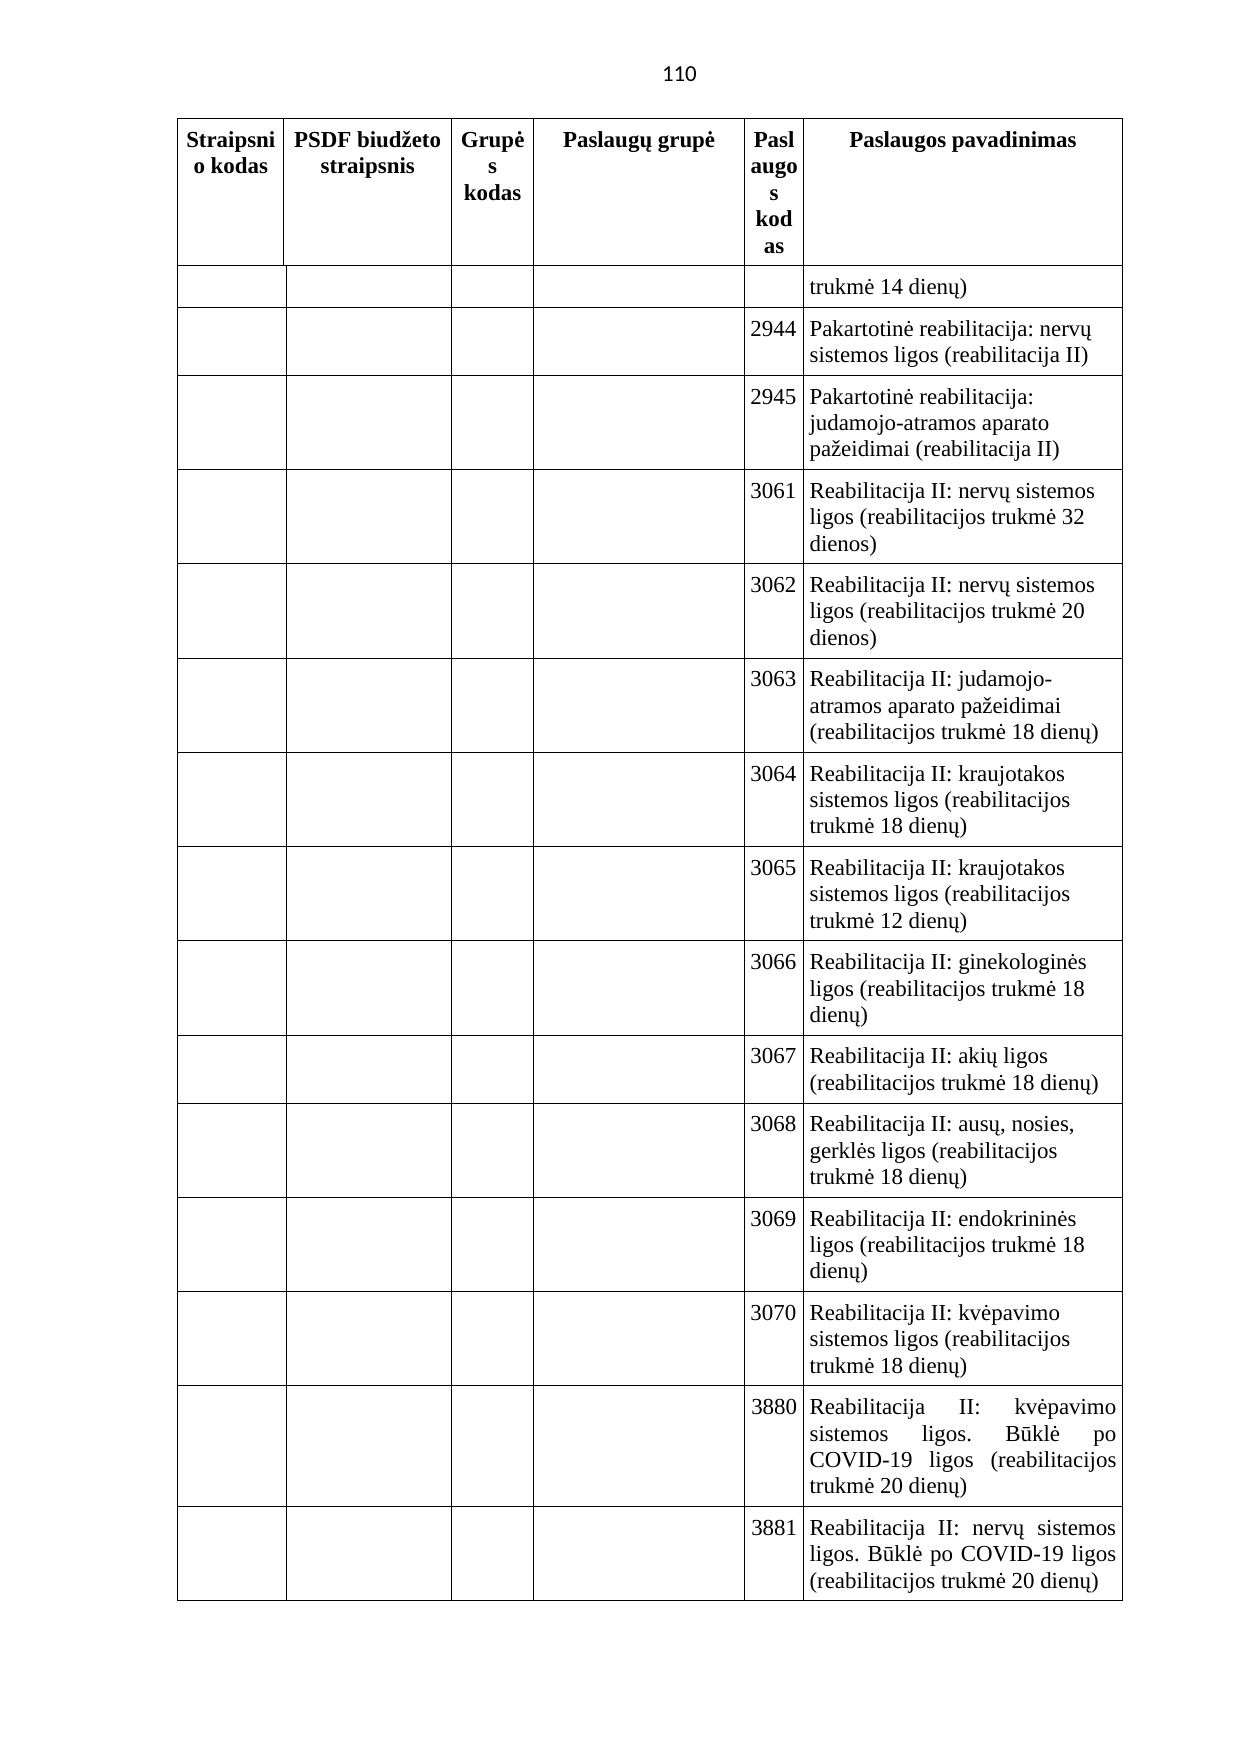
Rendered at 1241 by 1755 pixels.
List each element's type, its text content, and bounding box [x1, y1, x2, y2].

table_cell [287, 266, 451, 307]
table_cell [287, 308, 451, 374]
table_cell [534, 1036, 744, 1102]
table_cell Reabilitacija II: kraujotakos sistemos ligos (reabilitacijos trukmė 18 dienų) [804, 753, 1122, 846]
table_cell Reabilitacija II: akių ligos (reabilitacijos trukmė 18 dienų) [804, 1036, 1122, 1102]
table_cell [178, 753, 286, 846]
table_cell [452, 1507, 533, 1600]
table_cell trukmė 14 dienų) [804, 266, 1122, 307]
table_cell [452, 266, 533, 307]
table_header Grupės kodas [452, 119, 533, 265]
table_cell [534, 564, 744, 657]
table_cell Reabilitacija II: ginekologinės ligos (reabilitacijos trukmė 18 dienų) [804, 941, 1122, 1034]
table_cell Reabilitacija II: nervų sistemos ligos (reabilitacijos trukmė 20 dienos) [804, 564, 1122, 657]
table_cell [178, 941, 286, 1034]
table_header PSDF biudžeto straipsnis [284, 119, 451, 265]
table_cell [534, 1386, 744, 1506]
table_cell [534, 941, 744, 1034]
table_cell [178, 564, 286, 657]
table_cell [452, 470, 533, 563]
table_cell 3070 [745, 1292, 803, 1385]
table_cell [534, 753, 744, 846]
table_cell [287, 1292, 451, 1385]
table_cell [745, 266, 803, 307]
table_cell [178, 308, 286, 374]
table_cell [178, 1507, 286, 1600]
table_cell Pakartotinė reabilitacija: judamojo-atramos aparato pažeidimai (reabilitacija II) [804, 376, 1122, 469]
table_cell Reabilitacija II: kvėpavimo sistemos ligos (reabilitacijos trukmė 18 dienų) [804, 1292, 1122, 1385]
table_cell [287, 1386, 451, 1506]
table_cell [452, 1104, 533, 1197]
table_cell [452, 1292, 533, 1385]
table_cell [287, 1104, 451, 1197]
table_header Paslaugos kodas [745, 119, 803, 265]
table_cell Reabilitacija II: ausų, nosies, gerklės ligos (reabilitacijos trukmė 18 dienų) [804, 1104, 1122, 1197]
table_cell [287, 1198, 451, 1291]
table_cell [452, 308, 533, 374]
table_cell [452, 941, 533, 1034]
table_cell [534, 659, 744, 752]
table_cell [534, 1198, 744, 1291]
table_cell [178, 847, 286, 940]
table_cell Reabilitacija II: nervų sistemos ligos (reabilitacijos trukmė 32 dienos) [804, 470, 1122, 563]
table_cell Reabilitacija II: kraujotakos sistemos ligos (reabilitacijos trukmė 12 dienų) [804, 847, 1122, 940]
table_cell [178, 1104, 286, 1197]
table_cell Reabilitacija II: judamojo-atramos aparato pažeidimai (reabilitacijos trukmė 18 dienų) [804, 659, 1122, 752]
table_cell [178, 1386, 286, 1506]
table_cell [287, 753, 451, 846]
table_cell 3061 [745, 470, 803, 563]
table_cell [452, 659, 533, 752]
table_header Paslaugos pavadinimas [804, 119, 1122, 265]
table_cell [452, 564, 533, 657]
table_cell Reabilitacija II: kvėpavimo sistemos ligos. Būklė po COVID-19 ligos (reabilitacijos trukmė 20 dienų) [804, 1386, 1122, 1506]
table_cell [287, 659, 451, 752]
table_cell 3069 [745, 1198, 803, 1291]
table_cell [287, 941, 451, 1034]
table_cell [178, 376, 286, 469]
table_cell [287, 1036, 451, 1102]
table_cell [287, 376, 451, 469]
table_cell 3880 [745, 1386, 803, 1506]
table_cell [534, 847, 744, 940]
table_header Paslaugų grupė [534, 119, 744, 265]
table_cell [178, 1198, 286, 1291]
table_cell [287, 470, 451, 563]
table_cell [452, 1386, 533, 1506]
table_cell [534, 376, 744, 469]
table_cell 3066 [745, 941, 803, 1034]
table_cell [178, 470, 286, 563]
table_cell 3068 [745, 1104, 803, 1197]
table_cell 2944 [745, 308, 803, 374]
table_cell Pakartotinė reabilitacija: nervų sistemos ligos (reabilitacija II) [804, 308, 1122, 374]
table_cell [178, 266, 286, 307]
table_cell [534, 470, 744, 563]
table_cell [178, 659, 286, 752]
table_cell 3881 [745, 1507, 803, 1600]
table_cell 3067 [745, 1036, 803, 1102]
table_cell 3063 [745, 659, 803, 752]
table_cell [534, 1292, 744, 1385]
table_cell [452, 1036, 533, 1102]
table_cell Reabilitacija II: nervų sistemos ligos. Būklė po COVID-19 ligos (reabilitacijos trukmė 20 dienų) [804, 1507, 1122, 1600]
table_cell [534, 266, 744, 307]
table_cell 3064 [745, 753, 803, 846]
table_cell [534, 1104, 744, 1197]
table_cell [534, 1507, 744, 1600]
table_cell [178, 1292, 286, 1385]
table_cell 3062 [745, 564, 803, 657]
table_cell [287, 564, 451, 657]
table_cell [287, 1507, 451, 1600]
table_cell Reabilitacija II: endokrininės ligos (reabilitacijos trukmė 18 dienų) [804, 1198, 1122, 1291]
table_cell [534, 308, 744, 374]
table_cell [452, 1198, 533, 1291]
table_cell [287, 847, 451, 940]
table_cell 2945 [745, 376, 803, 469]
table_cell [178, 1036, 286, 1102]
table_cell [452, 753, 533, 846]
table_cell [452, 847, 533, 940]
table_cell 3065 [745, 847, 803, 940]
table_cell [452, 376, 533, 469]
table_header Straipsnio kodas [178, 119, 283, 265]
